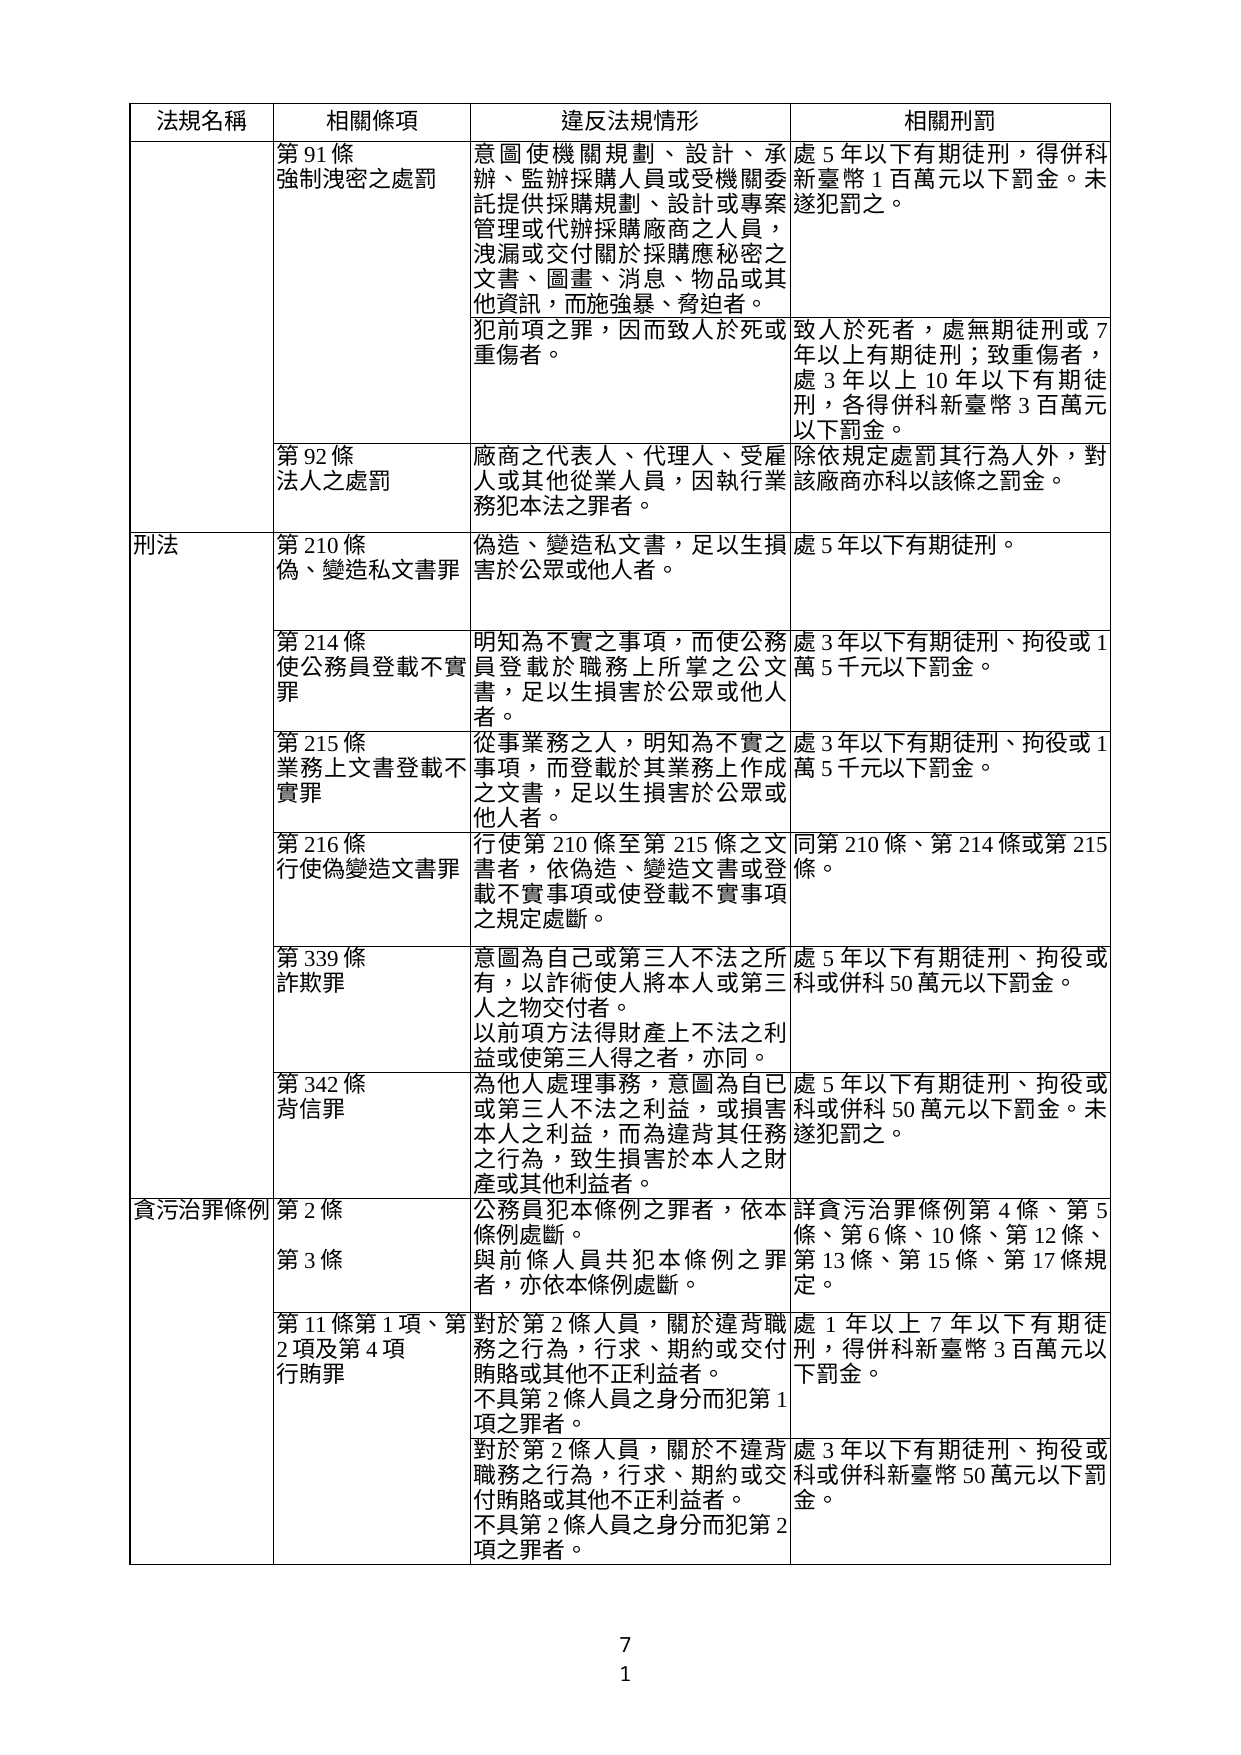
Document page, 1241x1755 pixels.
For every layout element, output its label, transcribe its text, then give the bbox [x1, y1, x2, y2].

table_cell 同第210條、第214條或第215條。 [791, 833, 1110, 946]
table_cell 對於第2條人員，關於違背職務之行為，行求、期約或交付賄賂或其他不正利益者。 不具第2條人員之身分而犯第1項之罪者。 [471, 1313, 790, 1438]
table_header 相關條項 [274, 104, 470, 141]
table_cell [131, 142, 273, 532]
table_cell 第215條 業務上文書登載不實罪 [274, 732, 470, 832]
table_cell 為他人處理事務，意圖為自已或第三人不法之利益，或損害本人之利益，而為違背其任務之行為，致生損害於本人之財產或其他利益者。 [471, 1073, 790, 1198]
table_cell 處5年以下有期徒刑，得併科新臺幣1百萬元以下罰金。未遂犯罰之。 [791, 142, 1110, 317]
table_cell 明知為不實之事項，而使公務員登載於職務上所掌之公文書，足以生損害於公眾或他人者。 [471, 631, 790, 731]
table_cell 處5年以下有期徒刑、拘役或科或併科50萬元以下罰金。未遂犯罰之。 [791, 1073, 1110, 1198]
table_cell 第339條 詐欺罪 [274, 947, 470, 1072]
table_cell 致人於死者，處無期徒刑或7年以上有期徒刑；致重傷者，處3年以上10年以下有期徒刑，各得併科新臺幣3百萬元以下罰金。 [791, 318, 1110, 443]
table_cell 第216條 行使偽變造文書罪 [274, 833, 470, 946]
table_cell 意圖使機關規劃、設計、承辦、監辦採購人員或受機關委託提供採購規劃、設計或專案管理或代辦採購廠商之人員，洩漏或交付關於採購應秘密之文書、圖畫、消息、物品或其他資訊，而施強暴、脅迫者。 [471, 142, 790, 317]
table_cell 從事業務之人，明知為不實之事項，而登載於其業務上作成之文書，足以生損害於公眾或他人者。 [471, 732, 790, 832]
table_cell 犯前項之罪，因而致人於死或重傷者。 [471, 318, 790, 443]
table_cell 第2條 第3條 [274, 1199, 470, 1312]
table_cell 第91條 強制洩密之處罰 [274, 142, 470, 443]
table_cell 意圖為自己或第三人不法之所有，以詐術使人將本人或第三人之物交付者。 以前項方法得財產上不法之利益或使第三人得之者，亦同。 [471, 947, 790, 1072]
table_cell 處3年以下有期徒刑、拘役或1萬5千元以下罰金。 [791, 732, 1110, 832]
table_cell 貪污治罪條例 [131, 1199, 273, 1564]
table_cell 第214條 使公務員登載不實罪 [274, 631, 470, 731]
table_cell 處5年以下有期徒刑。 [791, 533, 1110, 630]
table_cell 第210條 偽、變造私文書罪 [274, 533, 470, 630]
table_cell 偽造、變造私文書，足以生損害於公眾或他人者。 [471, 533, 790, 630]
table_cell 處1年以上7年以下有期徒刑，得併科新臺幣3百萬元以下罰金。 [791, 1313, 1110, 1438]
table_cell 刑法 [131, 533, 273, 1198]
table_cell 處3年以下有期徒刑、拘役或1萬5千元以下罰金。 [791, 631, 1110, 731]
table_cell 第92條 法人之處罰 [274, 444, 470, 532]
table_header 相關刑罰 [791, 104, 1110, 141]
table_cell 行使第210條至第215條之文書者，依偽造、變造文書或登載不實事項或使登載不實事項之規定處斷。 [471, 833, 790, 946]
table_cell 廠商之代表人、代理人、受雇人或其他從業人員，因執行業務犯本法之罪者。 [471, 444, 790, 532]
table_cell 處5年以下有期徒刑、拘役或科或併科50萬元以下罰金。 [791, 947, 1110, 1072]
table_cell 對於第2條人員，關於不違背職務之行為，行求、期約或交付賄賂或其他不正利益者。 不具第2條人員之身分而犯第2項之罪者。 [471, 1439, 790, 1564]
table_cell 公務員犯本條例之罪者，依本條例處斷。 與前條人員共犯本條例之罪者，亦依本條例處斷。 [471, 1199, 790, 1312]
table_cell 第342條 背信罪 [274, 1073, 470, 1198]
table_header 違反法規情形 [471, 104, 790, 141]
table_cell 第11條第1項、第2項及第4項 行賄罪 [274, 1313, 470, 1564]
table_cell 詳貪污治罪條例第4條、第5條、第6條、10條、第12條、第13條、第15條、第17條規定。 [791, 1199, 1110, 1312]
table_cell 除依規定處罰其行為人外，對該廠商亦科以該條之罰金。 [791, 444, 1110, 532]
table_cell 處3年以下有期徒刑、拘役或科或併科新臺幣50萬元以下罰金。 [791, 1439, 1110, 1564]
table_header 法規名稱 [131, 104, 273, 141]
